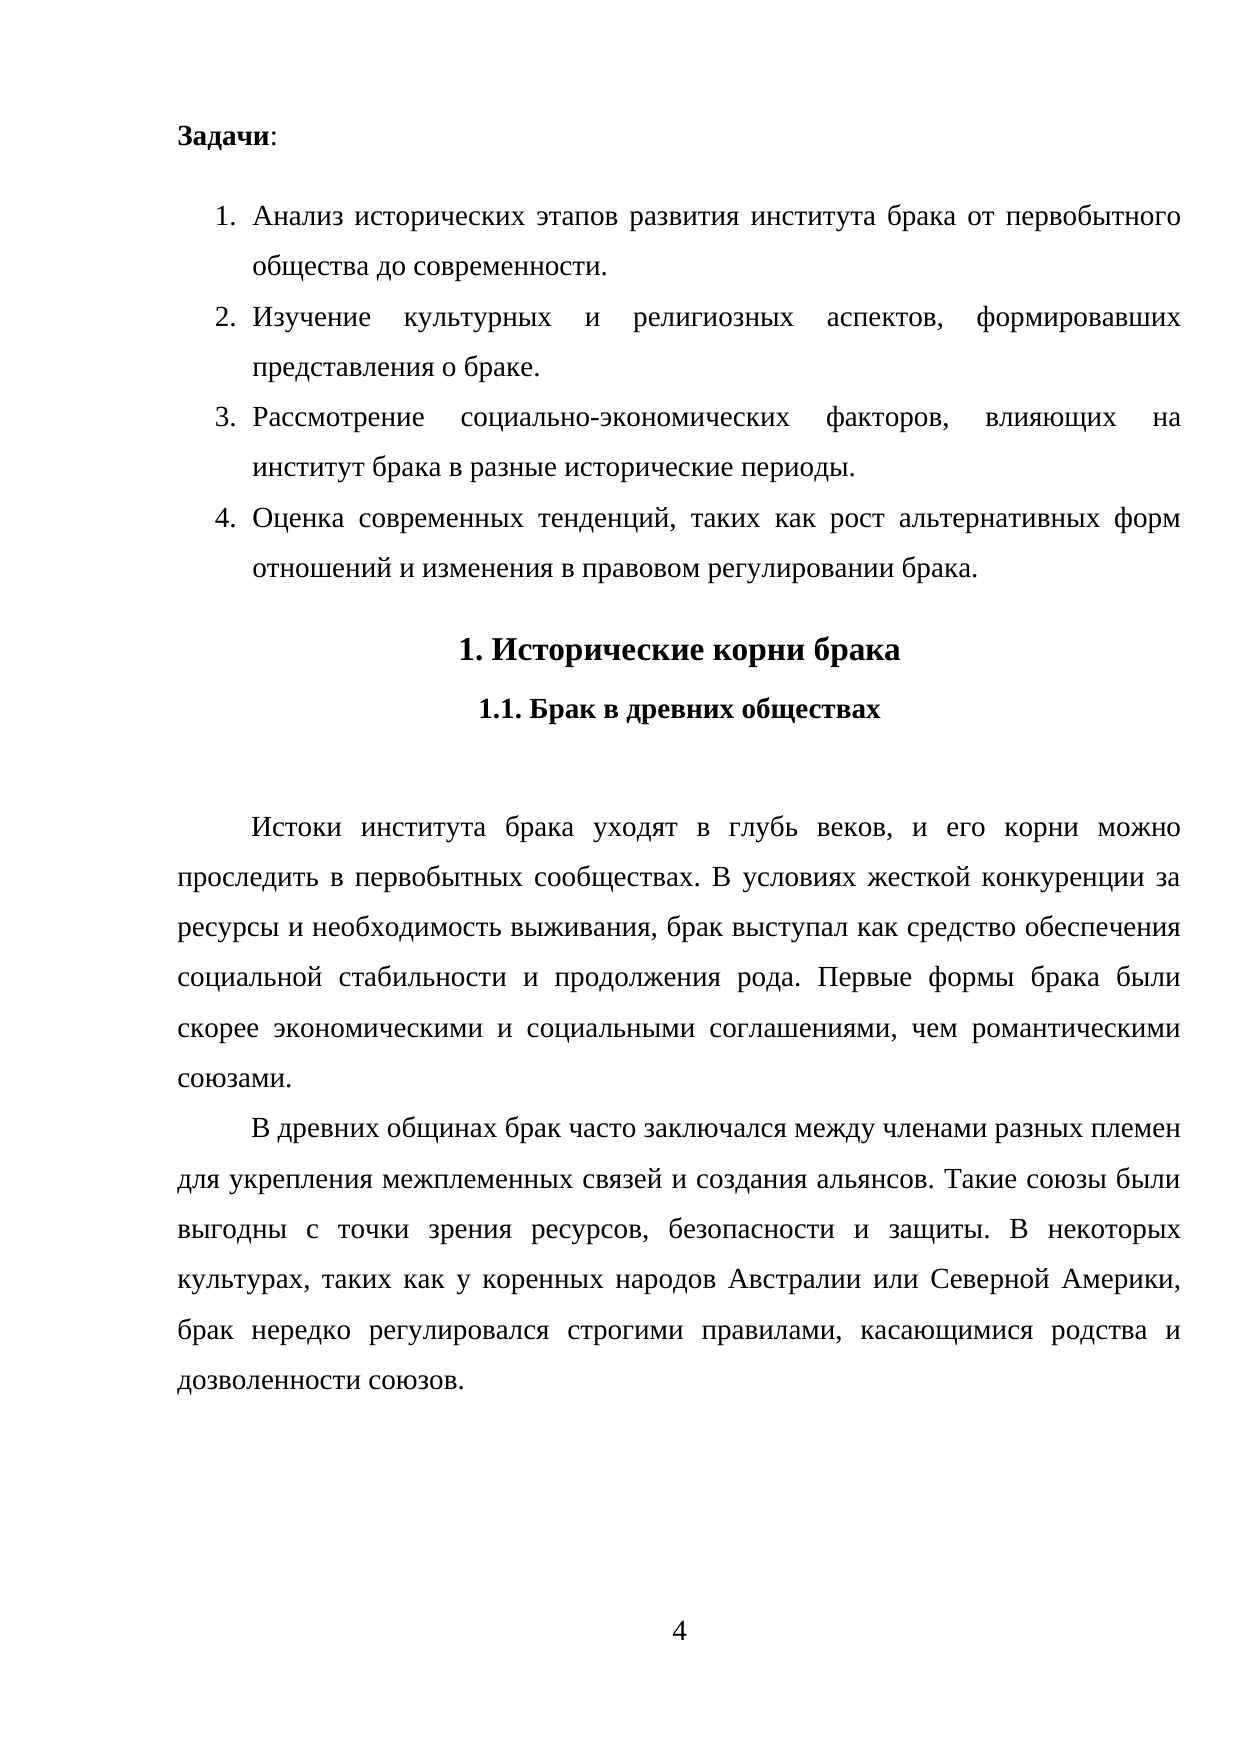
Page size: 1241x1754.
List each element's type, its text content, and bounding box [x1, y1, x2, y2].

list Анализ исторических этапов развития института брака от первобытного общества до современности. [214, 198, 1182, 282]
text В древних общинах брак часто заключался между членами разных племен для укрепления межплеменных связей и создания альянсов. Такие союзы были выгодны с точки зрения ресурсов, безопасности и защиты. В некоторых культурах, таких как у коренных народов Австралии или Северной Америки, брак нередко регулировался строгими правилами, касающимися родства и дозволенности союзов. [177, 1111, 1182, 1396]
subtitle 1.1. Брак в древних обществах [177, 691, 1182, 725]
text Задачи: [177, 118, 1182, 152]
text Истоки института брака уходят в глубь веков, и его корни можно проследить в первобытных сообществах. В условиях жесткой конкуренции за ресурсы и необходимость выживания, брак выступал как средство обеспечения социальной стабильности и продолжения рода. Первые формы брака были скорее экономическими и социальными соглашениями, чем романтическими союзами. [177, 809, 1182, 1094]
subtitle 1. Исторические корни брака [177, 630, 1182, 668]
list Оценка современных тенденций, таких как рост альтернативных форм отношений и изменения в правовом регулировании брака. [214, 500, 1182, 584]
list Изучение культурных и религиозных аспектов, формировавших представления о браке. [214, 299, 1182, 382]
list Рассмотрение социально-экономических факторов, влияющих на институт брака в разные исторические периоды. [214, 399, 1182, 483]
